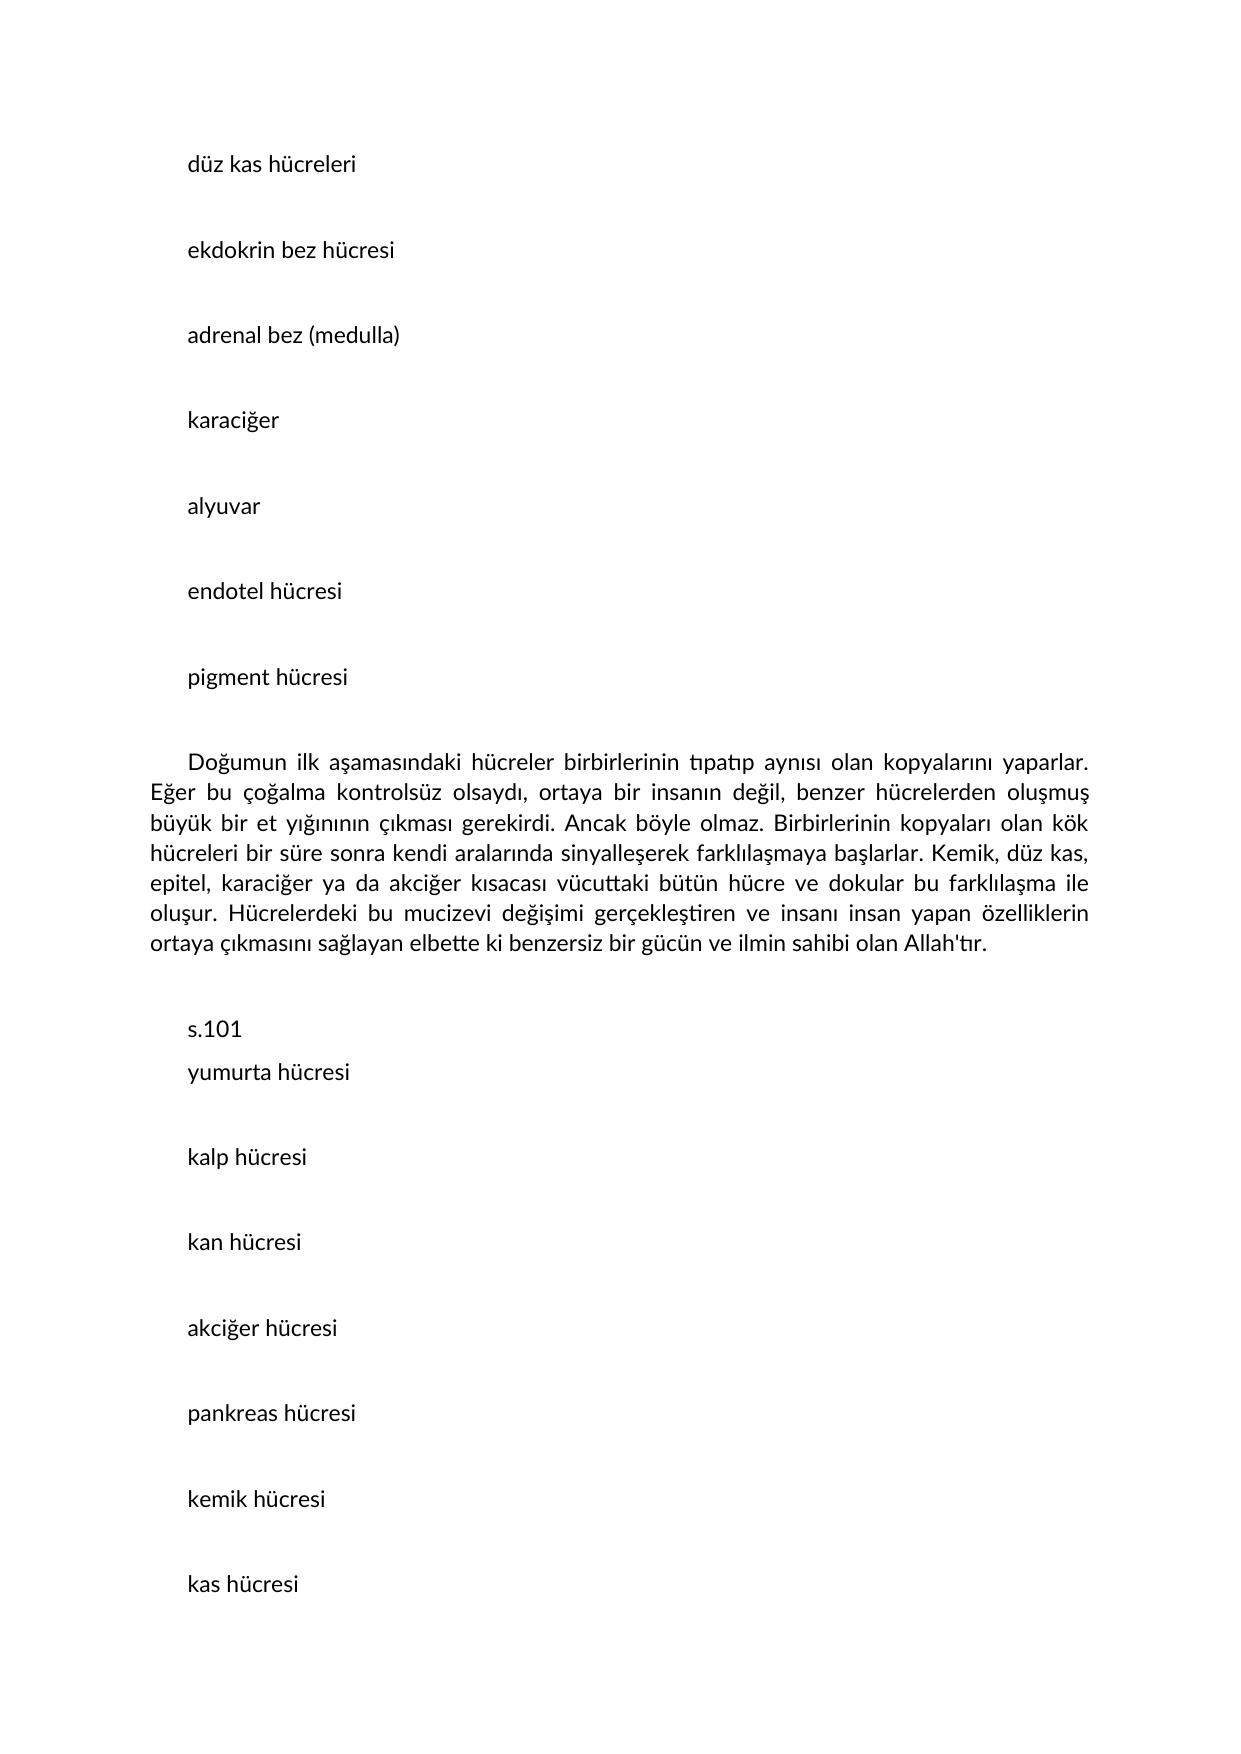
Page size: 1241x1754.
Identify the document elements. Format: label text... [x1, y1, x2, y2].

text ekdokrin bez hücresi [150, 235, 1090, 263]
text s.101 [150, 1014, 1090, 1042]
text adrenal bez (medulla) [150, 321, 1090, 348]
text akciğer hücresi [150, 1313, 1090, 1341]
text kan hücresi [150, 1228, 1090, 1256]
text pigment hücresi [150, 662, 1090, 690]
text pankreas hücresi [150, 1399, 1090, 1426]
text karaciğer [150, 406, 1090, 434]
text kalp hücresi [150, 1143, 1090, 1170]
text kemik hücresi [150, 1484, 1090, 1512]
text yumurta hücresi [150, 1057, 1090, 1085]
text endotel hücresi [150, 577, 1090, 604]
text Doğumun ilk aşamasındaki hücreler birbirlerinin tıpatıp aynısı olan kopyalarını yaparlar. Eğer bu çoğalma kontrolsüz olsaydı, ortaya bir insanın değil, benzer hücrelerden oluşmuş büyük bir et yığınının çıkması gerekirdi. Ancak böyle olmaz. Birbirlerinin kopyaları olan kök hücreleri bir süre sonra kendi aralarında sinyalleşerek farklılaşmaya başlarlar. Kemik, düz kas, epitel, karaciğer ya da akciğer kısacası vücuttaki bütün hücre ve dokular bu farklılaşma ile oluşur. Hücrelerdeki bu mucizevi değişimi gerçekleştiren ve insanı insan yapan özelliklerin ortaya çıkmasını sağlayan elbette ki benzersiz bir gücün ve ilmin sahibi olan Allah'tır. [150, 748, 1090, 957]
text alyuvar [150, 492, 1090, 519]
text kas hücresi [150, 1570, 1090, 1597]
text düz kas hücreleri [150, 150, 1090, 177]
